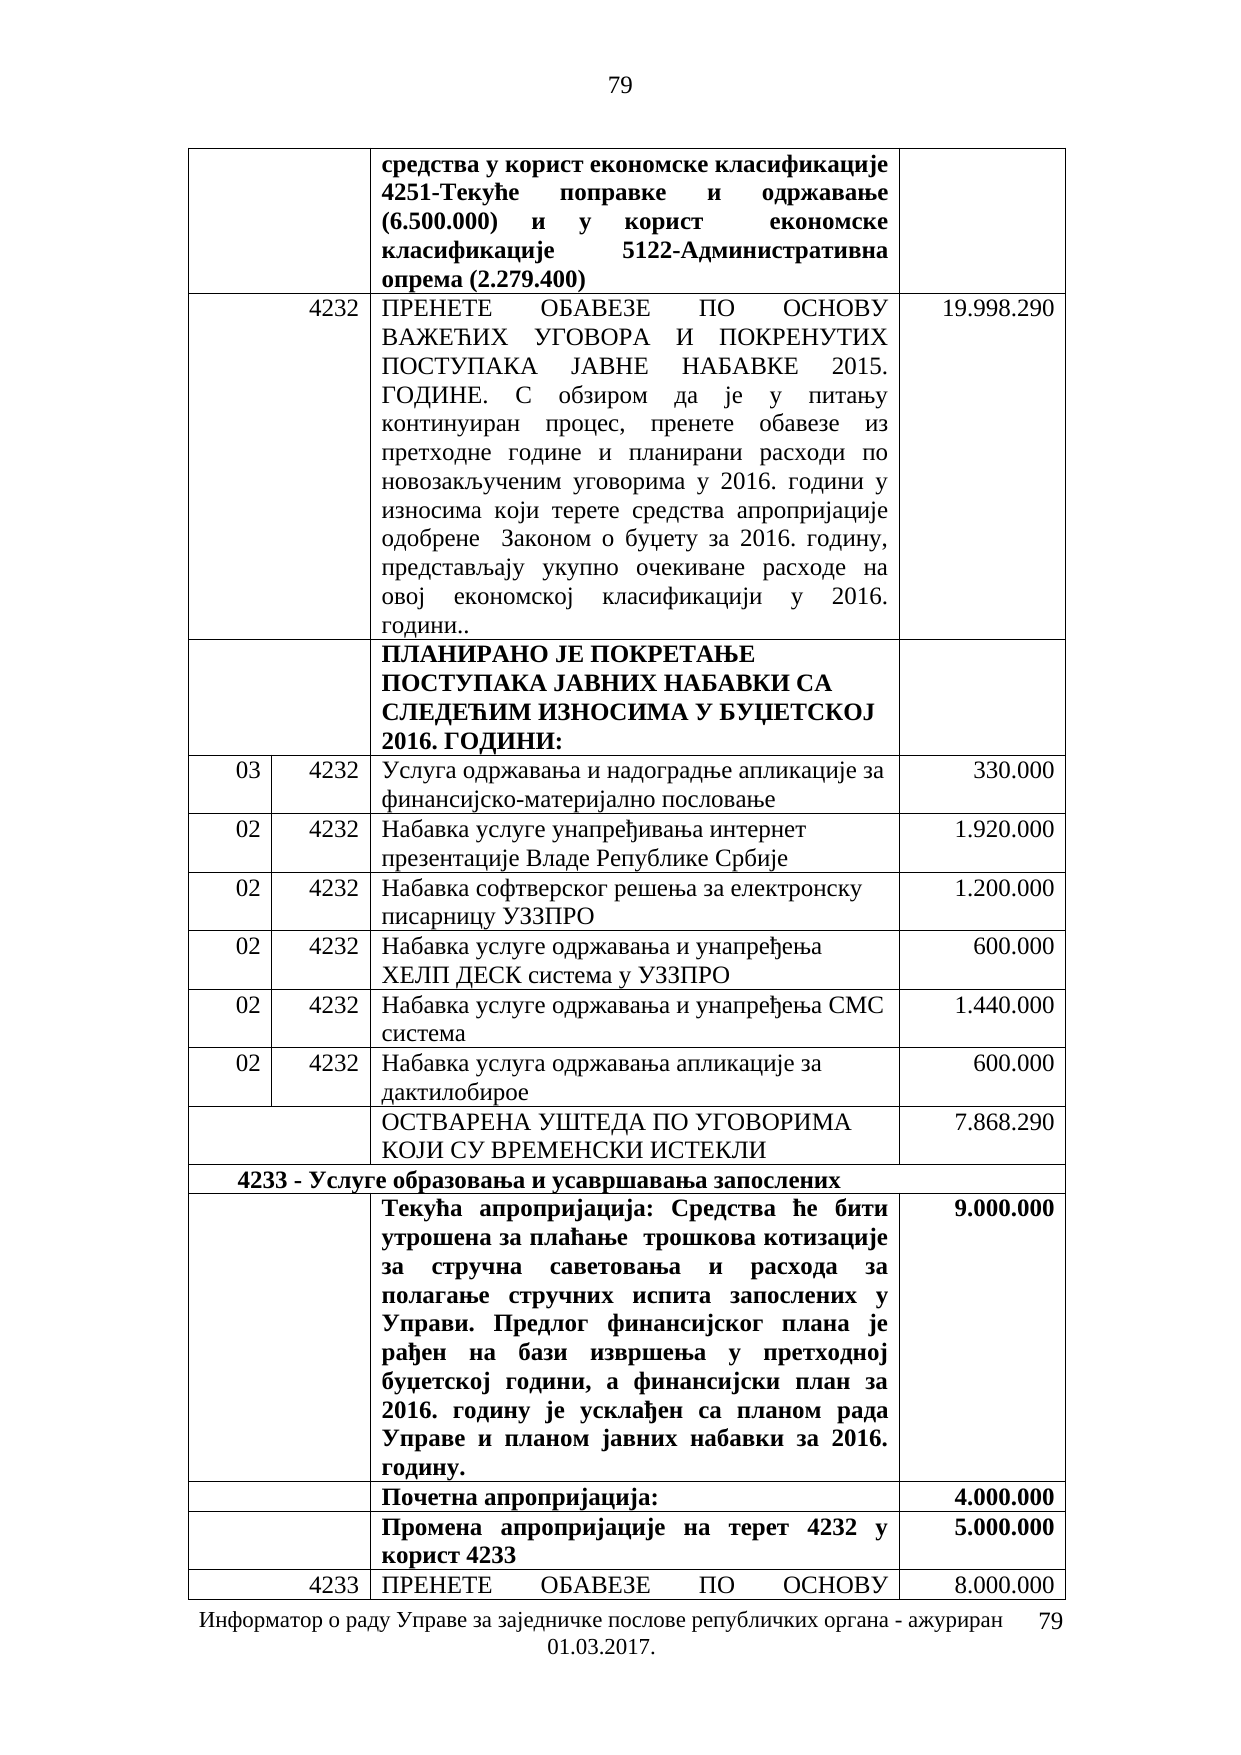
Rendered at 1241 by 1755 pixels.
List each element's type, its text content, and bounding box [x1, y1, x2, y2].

table_cell 4232 [272, 814, 370, 872]
table_cell ПРЕНЕТЕ ОБАВЕЗЕ ПО ОСНОВУ ВАЖЕЋИХ УГОВОРА И ПОКРЕНУТИХ ПОСТУПАКА ЈАВНЕ НАБАВКЕ 2015. ГОДИНЕ. С обзиром да је у питању континуиран процес, пренете обавезе из претходне године и планирани расходи по новозакљученим уговорима у 2016. години у износима који терете средства апропријације одобрене Законом о буџету за 2016. годину, представљају укупно очекиване расходе на овој економској класификацији у 2016. години.. [371, 294, 899, 638]
table_cell Набавка услуга одржавања апликације за дактилобирое [371, 1048, 899, 1106]
table_cell 02 [189, 990, 271, 1047]
table_cell Набавка услуге одржавања и унапређења СМС система [371, 990, 899, 1047]
table_cell 4232 [272, 1048, 370, 1106]
table_cell [189, 1482, 370, 1511]
table_cell 02 [189, 873, 271, 930]
table_cell 1.920.000 [900, 814, 1065, 872]
table_cell [900, 149, 1065, 292]
table_cell 1.200.000 [900, 873, 1065, 930]
table_cell 02 [189, 1048, 271, 1106]
table_cell 4233 [189, 1570, 370, 1599]
table_cell [189, 640, 370, 754]
table_cell 600.000 [900, 931, 1065, 989]
table_cell 4232 [189, 294, 370, 638]
table_cell 9.000.000 [900, 1194, 1065, 1481]
table_cell Почетна апропријација: [371, 1482, 899, 1511]
table_cell Набавка услуге унапређивања интернет презентације Владе Републике Србије [371, 814, 899, 872]
table_cell ОСТВАРЕНА УШТЕДА ПО УГОВОРИМА КОЈИ СУ ВРЕМЕНСКИ ИСТЕКЛИ [371, 1107, 899, 1164]
table_cell Набавка услуге одржавања и унапређења ХЕЛП ДЕСК система у УЗЗПРО [371, 931, 899, 989]
table_cell 02 [189, 931, 271, 989]
table_cell 330.000 [900, 756, 1065, 813]
table_cell 03 [189, 756, 271, 813]
table_cell 7.868.290 [900, 1107, 1065, 1164]
table_cell Промена апропријације на терет 4232 у корист 4233 [371, 1512, 899, 1569]
table_cell [189, 1107, 370, 1164]
table_cell [189, 149, 370, 292]
table_cell 1.440.000 [900, 990, 1065, 1047]
table_cell [900, 640, 1065, 754]
table_cell 19.998.290 [900, 294, 1065, 638]
table_cell [189, 1512, 370, 1569]
table_cell 4233 - Услуге образовања и усавршавања запослених [189, 1165, 1065, 1192]
table_cell 4.000.000 [900, 1482, 1065, 1511]
table_cell 4232 [272, 756, 370, 813]
table_cell ПРЕНЕТЕ ОБАВЕЗЕ ПО ОСНОВУ [371, 1570, 899, 1599]
table_cell ПЛАНИРАНО ЈЕ ПОКРЕТАЊЕ ПОСТУПАКА ЈАВНИХ НАБАВКИ СА СЛЕДЕЋИМ ИЗНОСИМА У БУЏЕТСКОЈ 2016. ГОДИНИ: [371, 640, 899, 754]
table_cell 5.000.000 [900, 1512, 1065, 1569]
table_cell Набавка софтверског решења за електронску писарницу УЗЗПРО [371, 873, 899, 930]
table_cell Услуга одржавања и надоградње апликације за финансијско-материјално пословање [371, 756, 899, 813]
table_cell 4232 [272, 873, 370, 930]
table_cell [189, 1194, 370, 1481]
table_cell Текућа апропријација: Средства ће бити утрошена за плаћање трошкова котизације за стручна саветовања и расхода за полагање стручних испита запослених у Управи. Предлог финансијског плана је рађен на бази извршења у претходној буџетској години, а финансијски план за 2016. годину је усклађен са планом рада Управе и планом јавних набавки за 2016. годину. [371, 1194, 899, 1481]
table_cell 02 [189, 814, 271, 872]
table_cell 600.000 [900, 1048, 1065, 1106]
table_cell 4232 [272, 931, 370, 989]
table_cell 8.000.000 [900, 1570, 1065, 1599]
table_cell средства у корист економске класификације 4251-Текуће поправке и одржавање (6.500.000) и у корист економске класификације 5122-Административна опрема (2.279.400) [371, 149, 899, 292]
table_cell 4232 [272, 990, 370, 1047]
